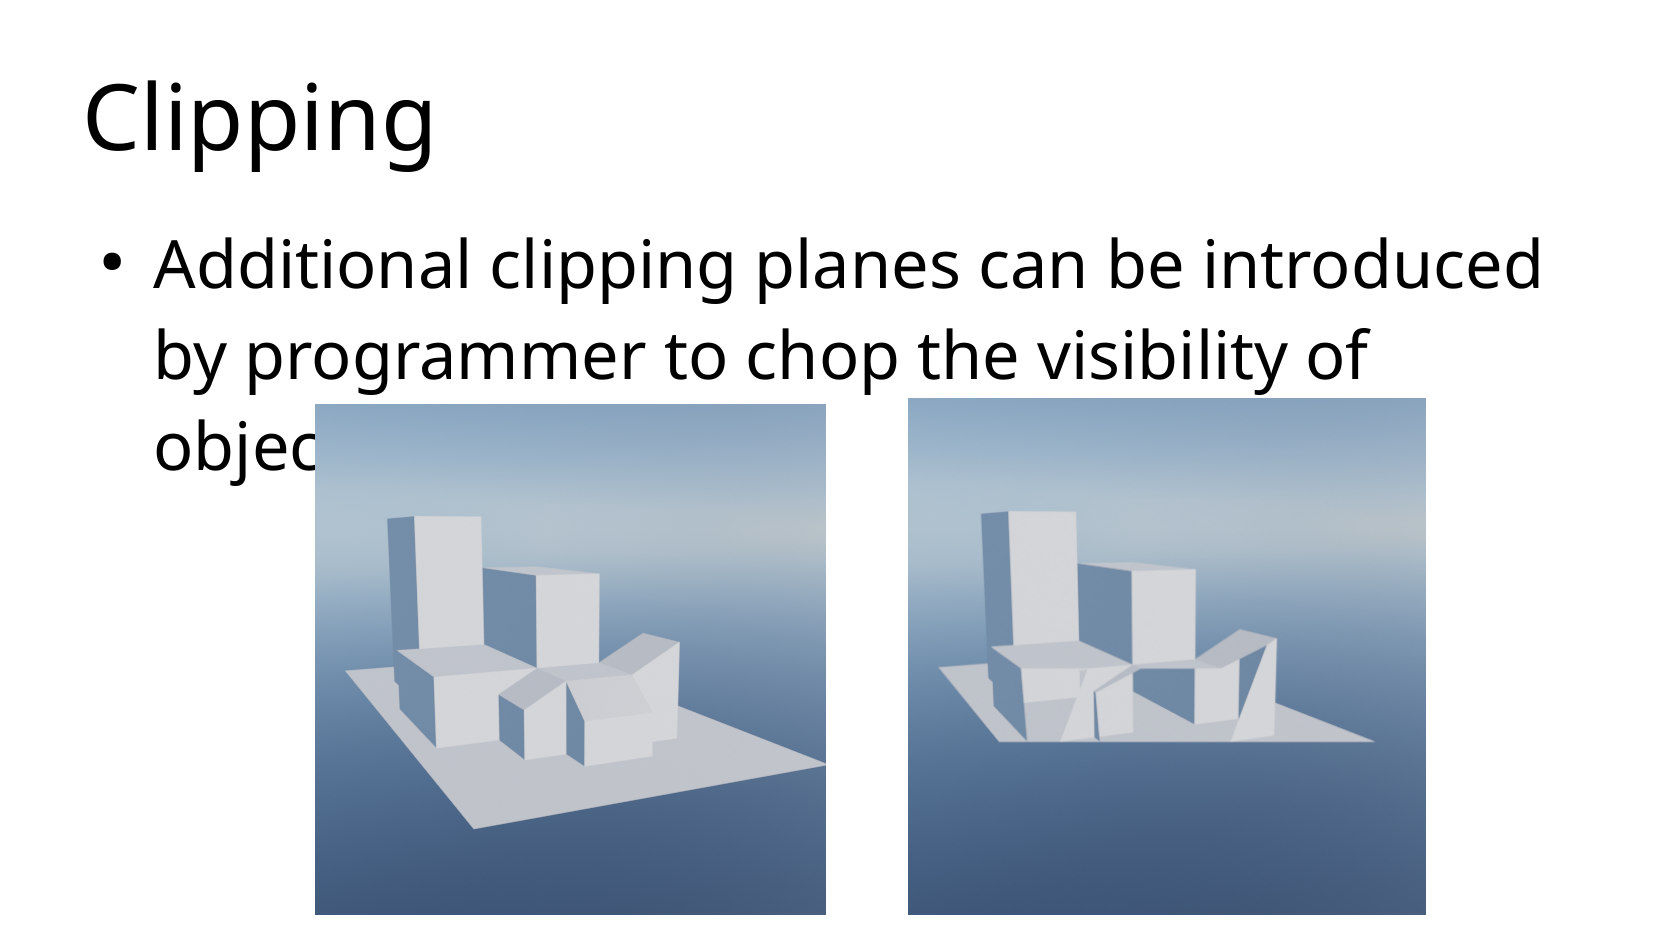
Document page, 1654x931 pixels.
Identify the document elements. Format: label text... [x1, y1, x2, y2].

picture [908, 398, 1426, 916]
list Additional clipping planes can be introduced by programmer to chop the visibility of objects [82, 217, 1571, 758]
title Clipping [82, 37, 1571, 193]
picture [315, 404, 826, 916]
